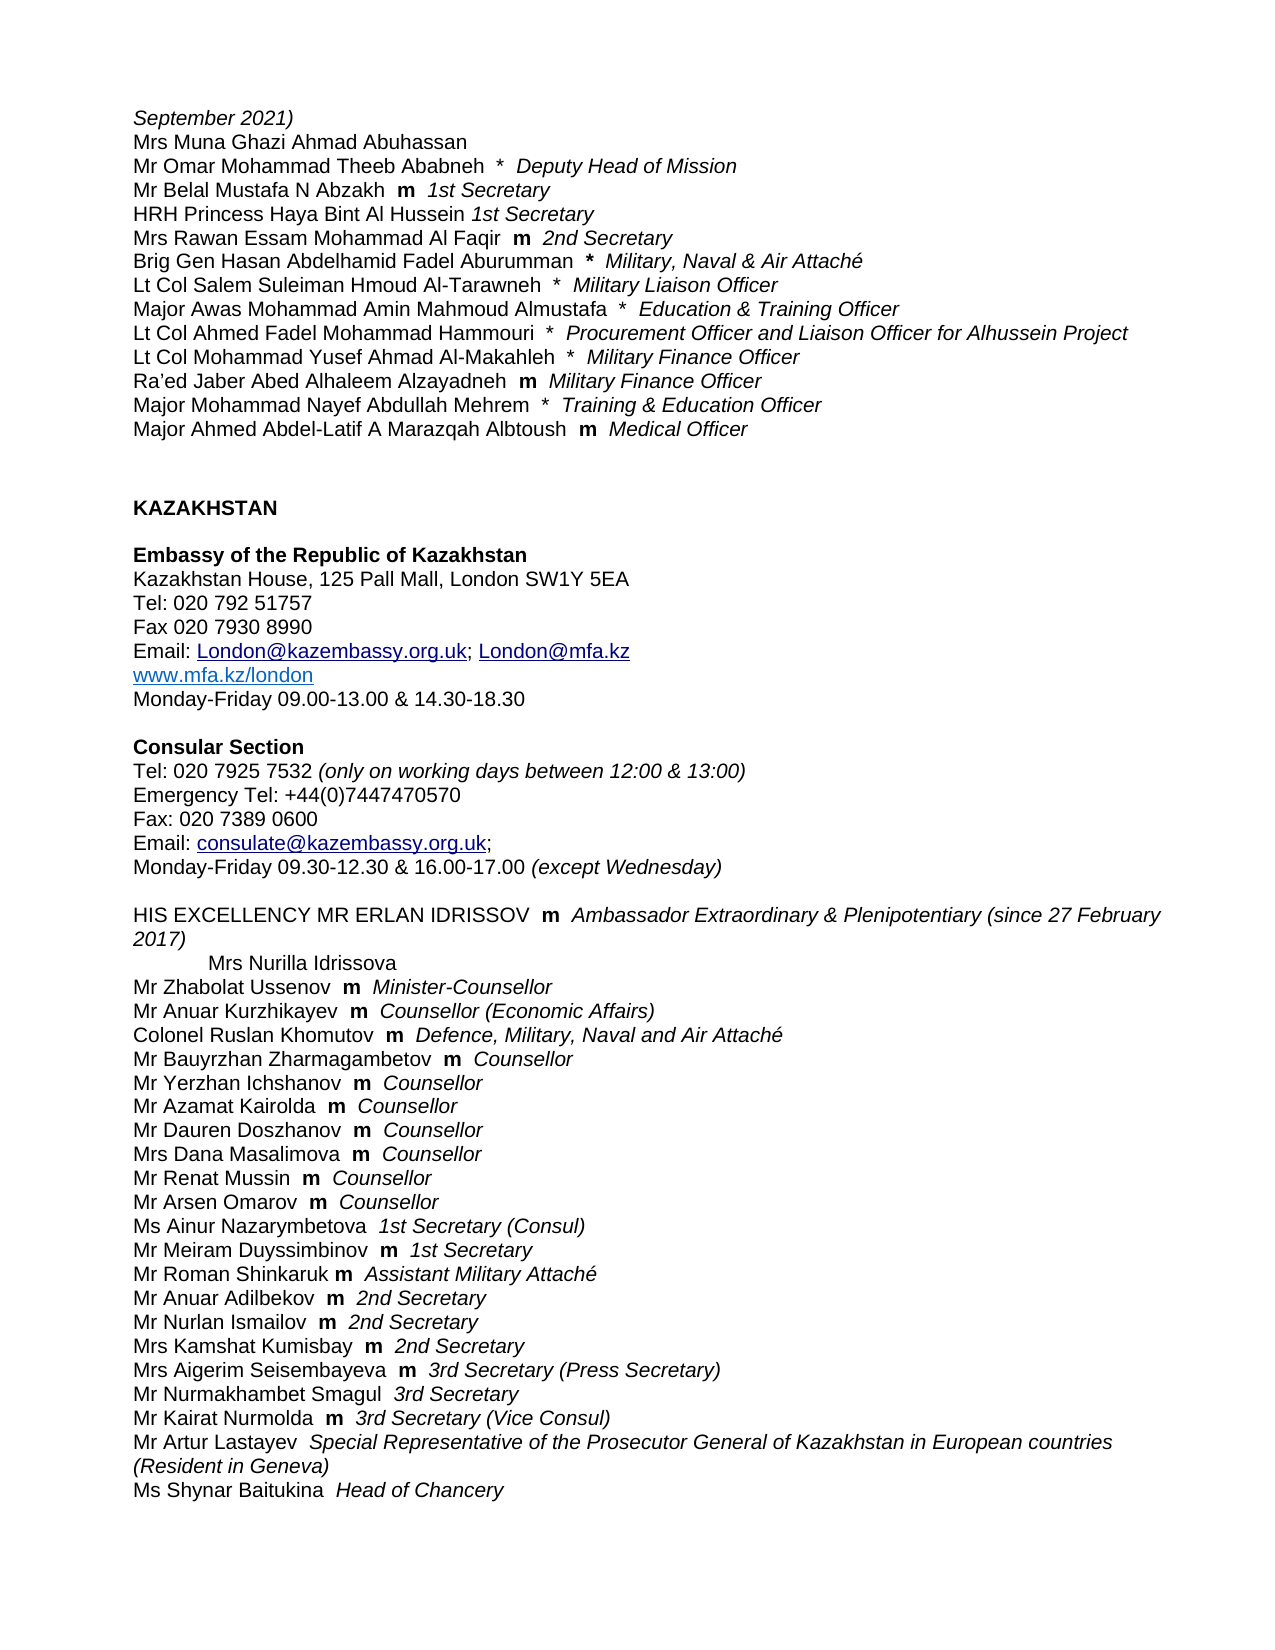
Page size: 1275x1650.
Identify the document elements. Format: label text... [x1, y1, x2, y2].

text Mr Anuar Kurzhikayev m Counsellor (Economic Affairs) [133, 998, 1181, 1022]
text Mr Artur Lastayev Special Representative of the Prosecutor General of Kazakhstan in European countries (Resident in Geneva) [133, 1430, 1181, 1478]
text Email: London@kazembassy.org.uk; London@mfa.kz [133, 639, 1181, 663]
text Brig Gen Hasan Abdelhamid Fadel Aburumman * Military, Naval & Air Attaché [133, 249, 1181, 273]
text Mr Meiram Duyssimbinov m 1st Secretary [133, 1238, 1181, 1262]
text Lt Col Mohammad Yusef Ahmad Al-Makahleh * Military Finance Officer [133, 345, 1181, 369]
text Ms Shynar Baitukina Head of Chancery [133, 1478, 1181, 1502]
text Mr Omar Mohammad Theeb Ababneh * Deputy Head of Mission [133, 153, 1181, 177]
text Mrs Muna Ghazi Ahmad Abuhassan [133, 129, 1181, 153]
text Mr Zhabolat Ussenov m Minister-Counsellor [133, 974, 1181, 998]
text Mrs Dana Masalimova m Counsellor [133, 1142, 1181, 1166]
text Major Ahmed Abdel-Latif A Marazqah Albtoush m Medical Officer [133, 417, 1181, 441]
text KAZAKHSTAN [133, 495, 1181, 519]
text Colonel Ruslan Khomutov m Defence, Military, Naval and Air Attaché [133, 1022, 1181, 1046]
text Consular Section [133, 735, 1181, 759]
text Mrs Nurilla Idrissova [133, 951, 1181, 974]
text Embassy of the Republic of Kazakhstan [133, 543, 1181, 567]
text Monday-Friday 09.30-12.30 & 16.00-17.00 (except Wednesday) [133, 855, 1181, 879]
text Mr Roman Shinkaruk m Assistant Military Attaché [133, 1262, 1181, 1286]
text Tel: 020 792 51757 [133, 591, 1181, 615]
text Fax 020 7930 8990 [133, 615, 1181, 639]
text HRH Princess Haya Bint Al Hussein 1st Secretary [133, 201, 1181, 225]
text Mr Nurmakhambet Smagul 3rd Secretary [133, 1382, 1181, 1406]
text Mr Yerzhan Ichshanov m Counsellor [133, 1070, 1181, 1094]
text Mrs Rawan Essam Mohammad Al Faqir m 2nd Secretary [133, 225, 1181, 249]
text Lt Col Ahmed Fadel Mohammad Hammouri * Procurement Officer and Liaison Officer for Alhussein Project [133, 321, 1181, 345]
text Ra’ed Jaber Abed Alhaleem Alzayadneh m Military Finance Officer [133, 369, 1181, 393]
text Emergency Tel: +44(0)7447470570 [133, 783, 1181, 807]
text Major Mohammad Nayef Abdullah Mehrem * Training & Education Officer [133, 393, 1181, 417]
text Monday-Friday 09.00-13.00 & 14.30-18.30 [133, 687, 1181, 711]
text HIS EXCELLENCY MR ERLAN IDRISSOV m Ambassador Extraordinary & Plenipotentiary (since 27 February 2017) [133, 903, 1181, 951]
text Mr Anuar Adilbekov m 2nd Secretary [133, 1286, 1181, 1310]
text Mr Arsen Omarov m Counsellor [133, 1190, 1181, 1214]
text Mr Bauyrzhan Zharmagambetov m Counsellor [133, 1046, 1181, 1070]
text Mrs Aigerim Seisembayeva m 3rd Secretary (Press Secretary) [133, 1358, 1181, 1382]
text Tel: 020 7925 7532 (only on working days between 12:00 & 13:00) [133, 759, 1181, 783]
text Kazakhstan House, 125 Pall Mall, London SW1Y 5EA [133, 567, 1181, 591]
text Mr Belal Mustafa N Abzakh m 1st Secretary [133, 177, 1181, 201]
text Email: consulate@kazembassy.org.uk; [133, 831, 1181, 855]
text Mrs Kamshat Kumisbay m 2nd Secretary [133, 1334, 1181, 1358]
text September 2021) [133, 106, 1181, 129]
text Fax: 020 7389 0600 [133, 807, 1181, 831]
text Mr Renat Mussin m Counsellor [133, 1166, 1181, 1190]
text Mr Dauren Doszhanov m Counsellor [133, 1118, 1181, 1142]
text Mr Nurlan Ismailov m 2nd Secretary [133, 1310, 1181, 1334]
text Ms Ainur Nazarymbetova 1st Secretary (Consul) [133, 1214, 1181, 1238]
text Mr Azamat Kairolda m Counsellor [133, 1094, 1181, 1118]
text Major Awas Mohammad Amin Mahmoud Almustafa * Education & Training Officer [133, 297, 1181, 321]
text Lt Col Salem Suleiman Hmoud Al-Tarawneh * Military Liaison Officer [133, 273, 1181, 297]
text www.mfa.kz/london [133, 663, 1181, 687]
text Mr Kairat Nurmolda m 3rd Secretary (Vice Consul) [133, 1406, 1181, 1430]
